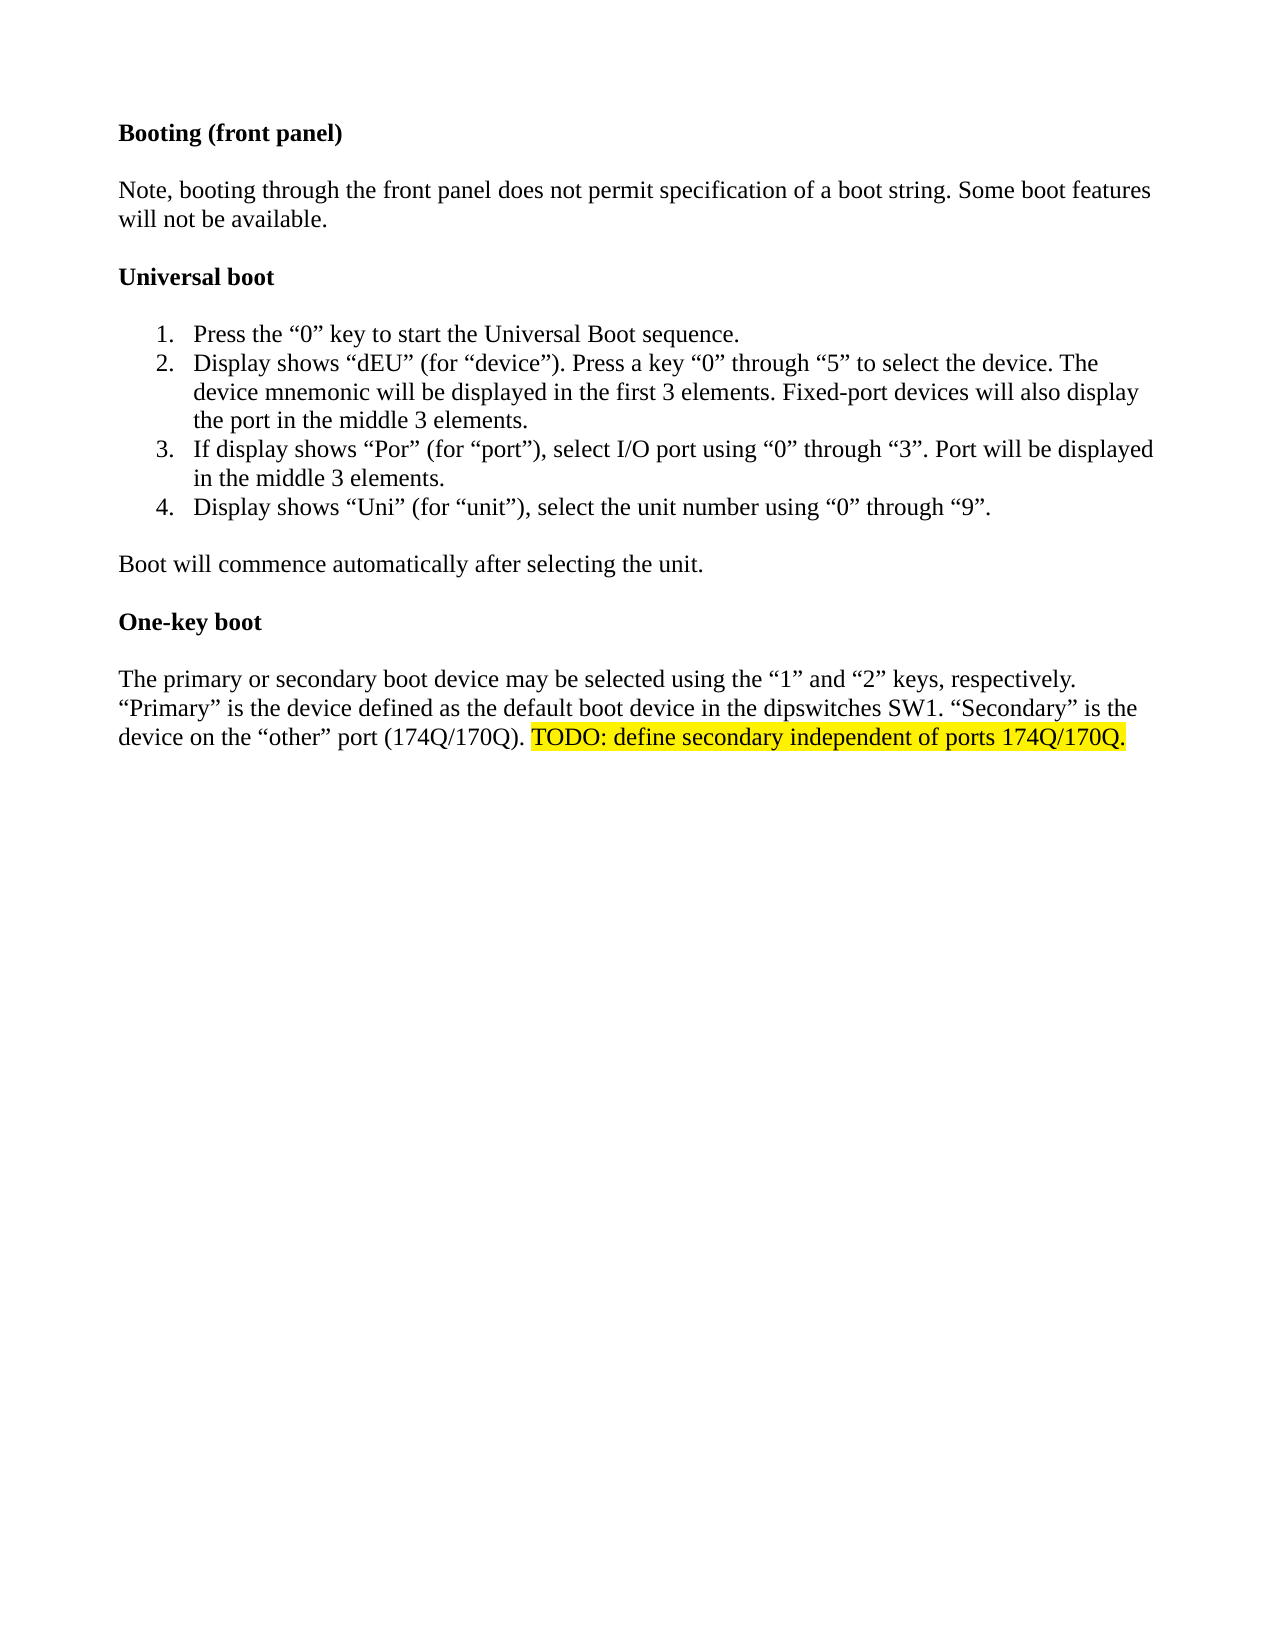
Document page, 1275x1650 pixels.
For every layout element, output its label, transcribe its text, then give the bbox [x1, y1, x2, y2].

text Universal boot [118, 262, 1157, 291]
text Boot will commence automatically after selecting the unit. [118, 549, 1157, 578]
list Display shows “Uni” (for “unit”), select the unit number using “0” through “9”. [156, 492, 1157, 521]
list Press the “0” key to start the Universal Boot sequence. [156, 319, 1157, 348]
text Booting (front panel) [118, 118, 1157, 147]
text One-key boot [118, 607, 1157, 636]
list If display shows “Por” (for “port”), select I/O port using “0” through “3”. Port will be displayed in the middle 3 elements. [156, 434, 1157, 492]
list Display shows “dEU” (for “device”). Press a key “0” through “5” to select the device. The device mnemonic will be displayed in the first 3 elements. Fixed-port devices will also display the port in the middle 3 elements. [156, 348, 1157, 434]
text The primary or secondary boot device may be selected using the “1” and “2” keys, respectively. “Primary” is the device defined as the default boot device in the dipswitches SW1. “Secondary” is the device on the “other” port (174Q/170Q). TODO: define secondary independent of ports 174Q/170Q. [118, 664, 1157, 751]
text Note, booting through the front panel does not permit specification of a boot string. Some boot features will not be available. [118, 176, 1157, 233]
